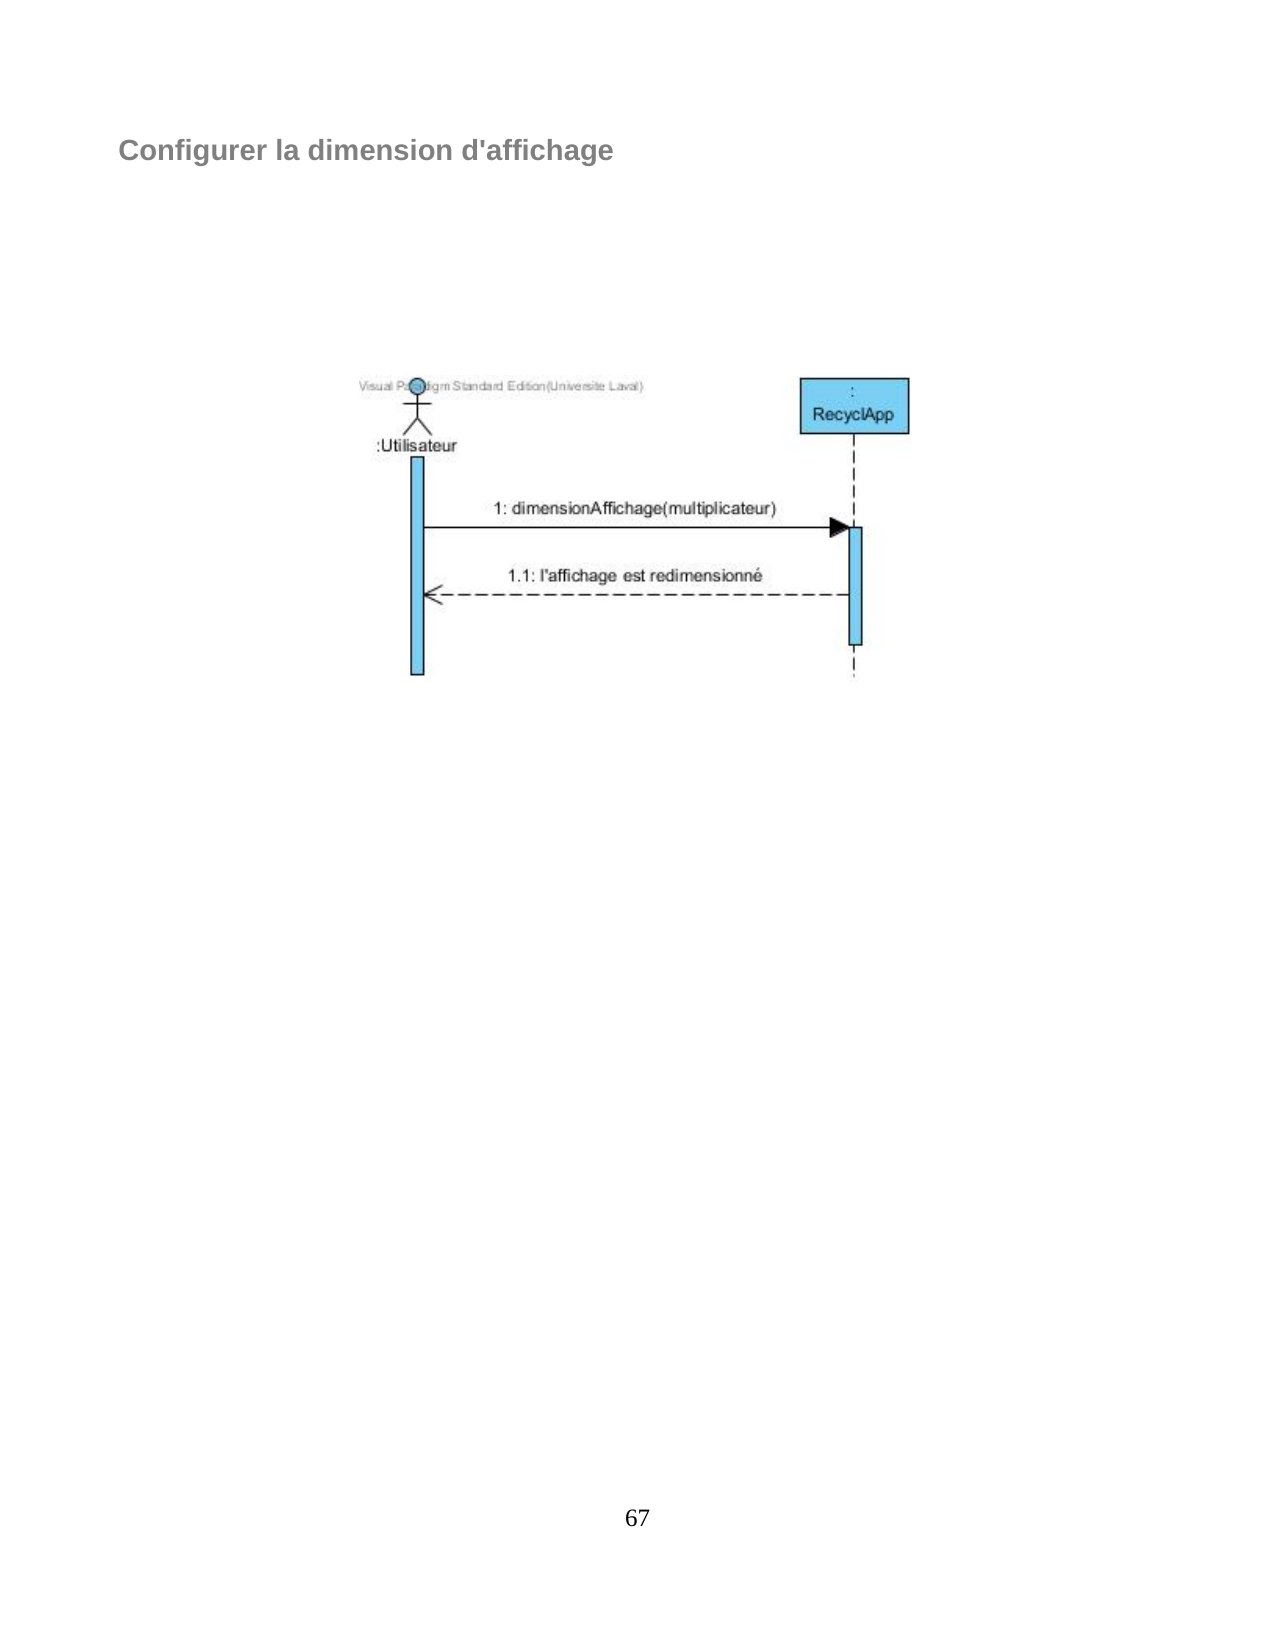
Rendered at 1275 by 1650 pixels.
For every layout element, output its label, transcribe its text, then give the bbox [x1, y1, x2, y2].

subtitle Configurer la dimension d'affichage [118, 133, 1157, 166]
picture [359, 375, 916, 682]
